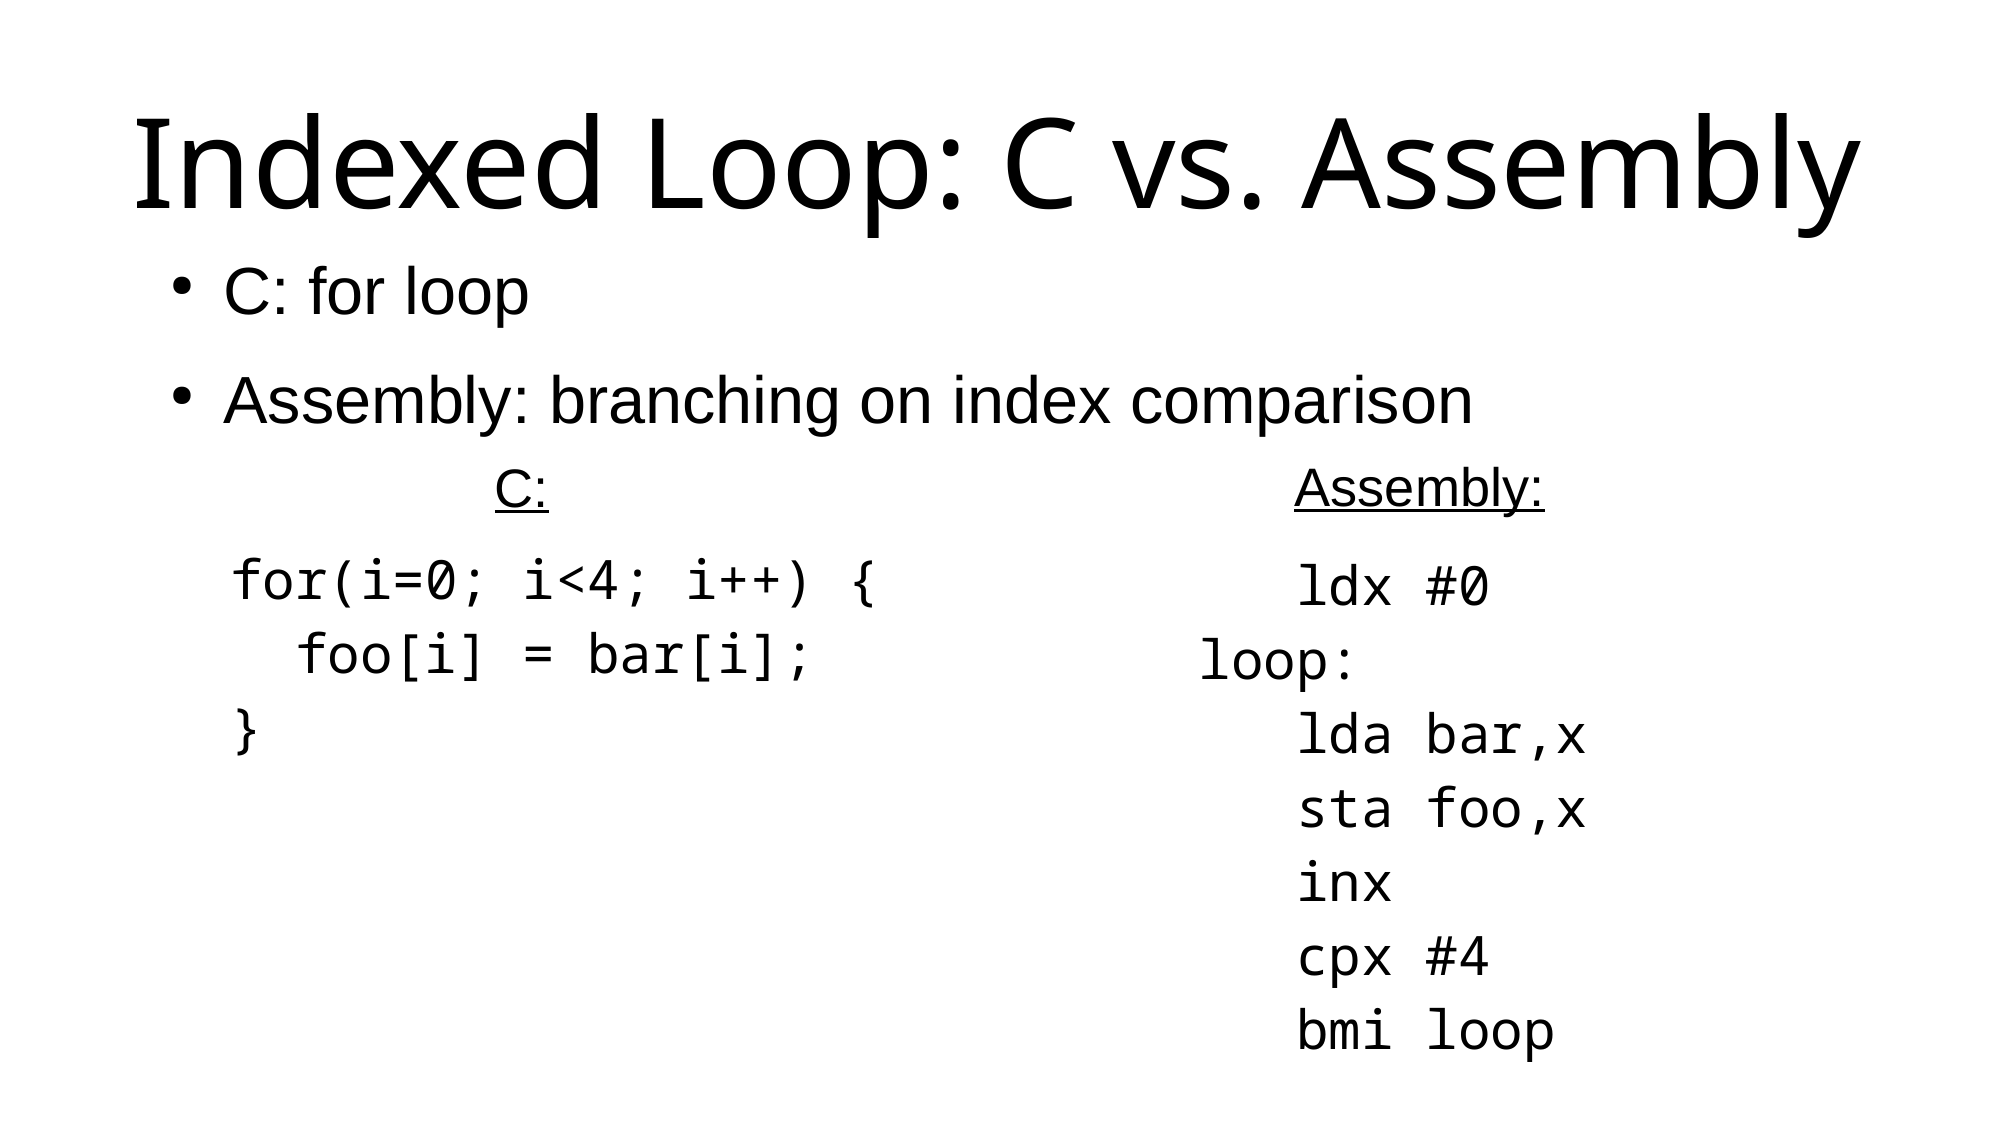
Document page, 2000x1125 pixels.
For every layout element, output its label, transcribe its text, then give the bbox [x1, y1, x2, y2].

text_box ldx #0 loop: lda bar,x sta foo,x inx cpx #4 bmi loop [1183, 539, 1741, 1104]
text_box for(i=0; i<4; i++) { foo[i] = bar[i]; } [215, 534, 901, 916]
text_box C: [480, 450, 761, 527]
text_box Assembly: [1279, 450, 1561, 526]
title Indexed Loop: C vs. Assembly [30, 59, 1966, 278]
list C: for loop Assembly: branching on index comparison [137, 278, 1862, 466]
